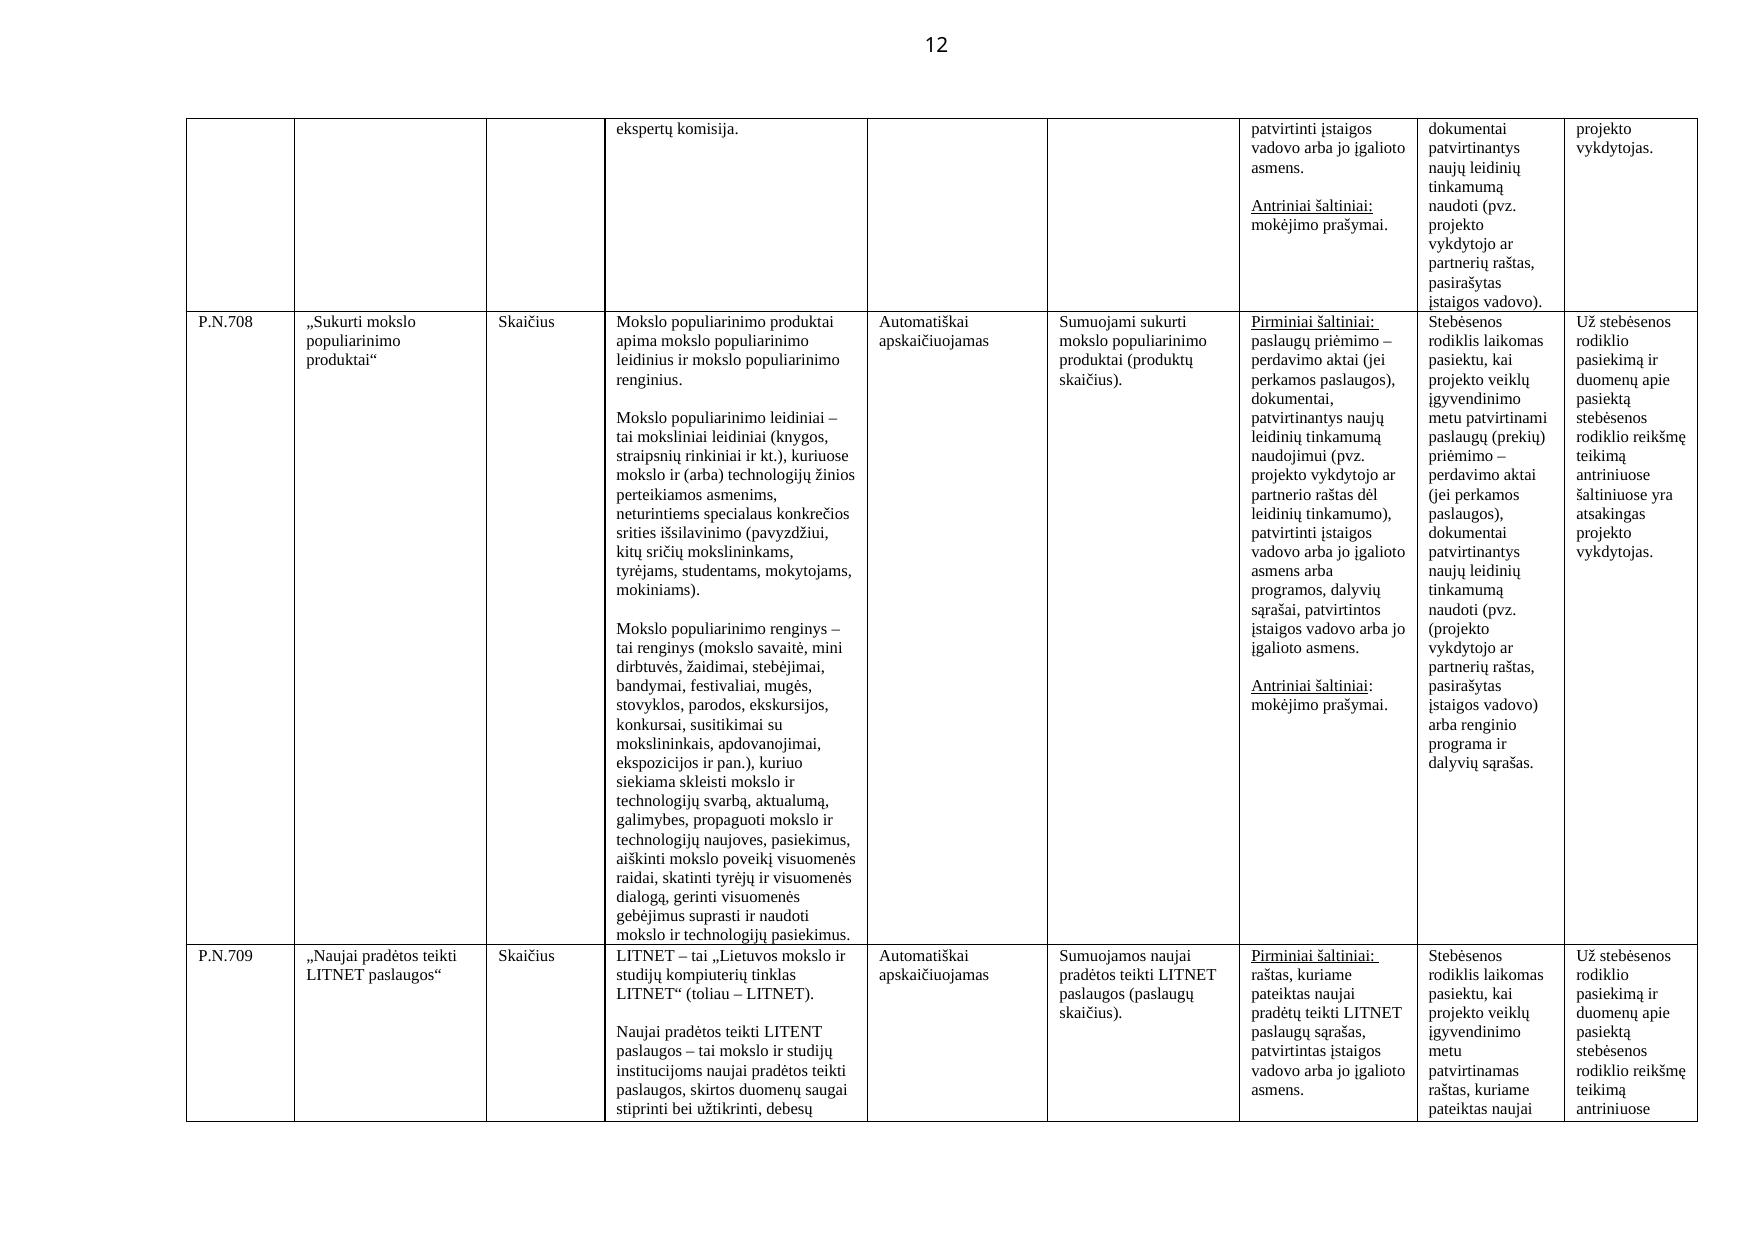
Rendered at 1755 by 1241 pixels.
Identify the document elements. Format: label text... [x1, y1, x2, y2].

table_cell P.N.709 [187, 945, 294, 1121]
table_cell „Sukurti mokslo populiarinimo produktai“ [295, 312, 486, 944]
table_cell „Naujai pradėtos teikti LITNET paslaugos“ [295, 945, 486, 1121]
table_cell ekspertų komisija. [606, 119, 867, 311]
table_cell LITNET – tai „Lietuvos mokslo ir studijų kompiuterių tinklas LITNET“ (toliau – LITNET). Naujai pradėtos teikti LITENT paslaugos – tai mokslo ir studijų institucijoms naujai pradėtos teikti paslaugos, skirtos duomenų saugai stiprinti bei užtikrinti, debesų [606, 945, 867, 1121]
table_cell Mokslo populiarinimo produktai apima mokslo populiarinimo leidinius ir mokslo populiarinimo renginius. Mokslo populiarinimo leidiniai – tai moksliniai leidiniai (knygos, straipsnių rinkiniai ir kt.), kuriuose mokslo ir (arba) technologijų žinios perteikiamos asmenims, neturintiems specialaus konkrečios srities išsilavinimo (pavyzdžiui, kitų sričių mokslininkams, tyrėjams, studentams, mokytojams, mokiniams). Mokslo populiarinimo renginys – tai renginys (mokslo savaitė, mini dirbtuvės, žaidimai, stebėjimai, bandymai, festivaliai, mugės, stovyklos, parodos, ekskursijos, konkursai, susitikimai su mokslininkais, apdovanojimai, ekspozicijos ir pan.), kuriuo siekiama skleisti mokslo ir technologijų svarbą, aktualumą, galimybes, propaguoti mokslo ir technologijų naujoves, pasiekimus, aiškinti mokslo poveikį visuomenės raidai, skatinti tyrėjų ir visuomenės dialogą, gerinti visuomenės gebėjimus suprasti ir naudoti mokslo ir technologijų pasiekimus. [606, 312, 867, 944]
table_cell Už stebėsenos rodiklio pasiekimą ir duomenų apie pasiektą stebėsenos rodiklio reikšmę teikimą antriniuose šaltiniuose yra atsakingas projekto vykdytojas. [1565, 312, 1697, 944]
table_cell [868, 119, 1047, 311]
table_cell projekto vykdytojas. [1565, 119, 1697, 311]
table_cell Pirminiai šaltiniai: raštas, kuriame pateiktas naujai pradėtų teikti LITNET paslaugų sąrašas, patvirtintas įstaigos vadovo arba jo įgalioto asmens. [1240, 945, 1417, 1121]
table_cell Už stebėsenos rodiklio pasiekimą ir duomenų apie pasiektą stebėsenos rodiklio reikšmę teikimą antriniuose [1565, 945, 1697, 1121]
table_cell Automatiškai apskaičiuojamas [868, 312, 1047, 944]
table_cell Skaičius [487, 945, 604, 1121]
table_cell Sumuojami sukurti mokslo populiarinimo produktai (produktų skaičius). [1048, 312, 1239, 944]
table_cell Pirminiai šaltiniai: paslaugų priėmimo –perdavimo aktai (jei perkamos paslaugos), dokumentai, patvirtinantys naujų leidinių tinkamumą naudojimui (pvz. projekto vykdytojo ar partnerio raštas dėl leidinių tinkamumo), patvirtinti įstaigos vadovo arba jo įgalioto asmens arba programos, dalyvių sąrašai, patvirtintos įstaigos vadovo arba jo įgalioto asmens. Antriniai šaltiniai: mokėjimo prašymai. [1240, 312, 1417, 944]
table_cell [487, 119, 604, 311]
table_cell [295, 119, 486, 311]
table_cell Automatiškai apskaičiuojamas [868, 945, 1047, 1121]
table_cell Skaičius [487, 312, 604, 944]
table_cell Sumuojamos naujai pradėtos teikti LITNET paslaugos (paslaugų skaičius). [1048, 945, 1239, 1121]
table_cell [187, 119, 294, 311]
table_cell dokumentai patvirtinantys naujų leidinių tinkamumą naudoti (pvz. projekto vykdytojo ar partnerių raštas, pasirašytas įstaigos vadovo). [1418, 119, 1564, 311]
table_cell [1048, 119, 1239, 311]
table_cell patvirtinti įstaigos vadovo arba jo įgalioto asmens. Antriniai šaltiniai: mokėjimo prašymai. [1240, 119, 1417, 311]
table_cell Stebėsenos rodiklis laikomas pasiektu, kai projekto veiklų įgyvendinimo metu patvirtinami paslaugų (prekių) priėmimo – perdavimo aktai (jei perkamos paslaugos), dokumentai patvirtinantys naujų leidinių tinkamumą naudoti (pvz. (projekto vykdytojo ar partnerių raštas, pasirašytas įstaigos vadovo) arba renginio programa ir dalyvių sąrašas. [1418, 312, 1564, 944]
table_cell Stebėsenos rodiklis laikomas pasiektu, kai projekto veiklų įgyvendinimo metu patvirtinamas raštas, kuriame pateiktas naujai [1418, 945, 1564, 1121]
table_cell P.N.708 [187, 312, 294, 944]
